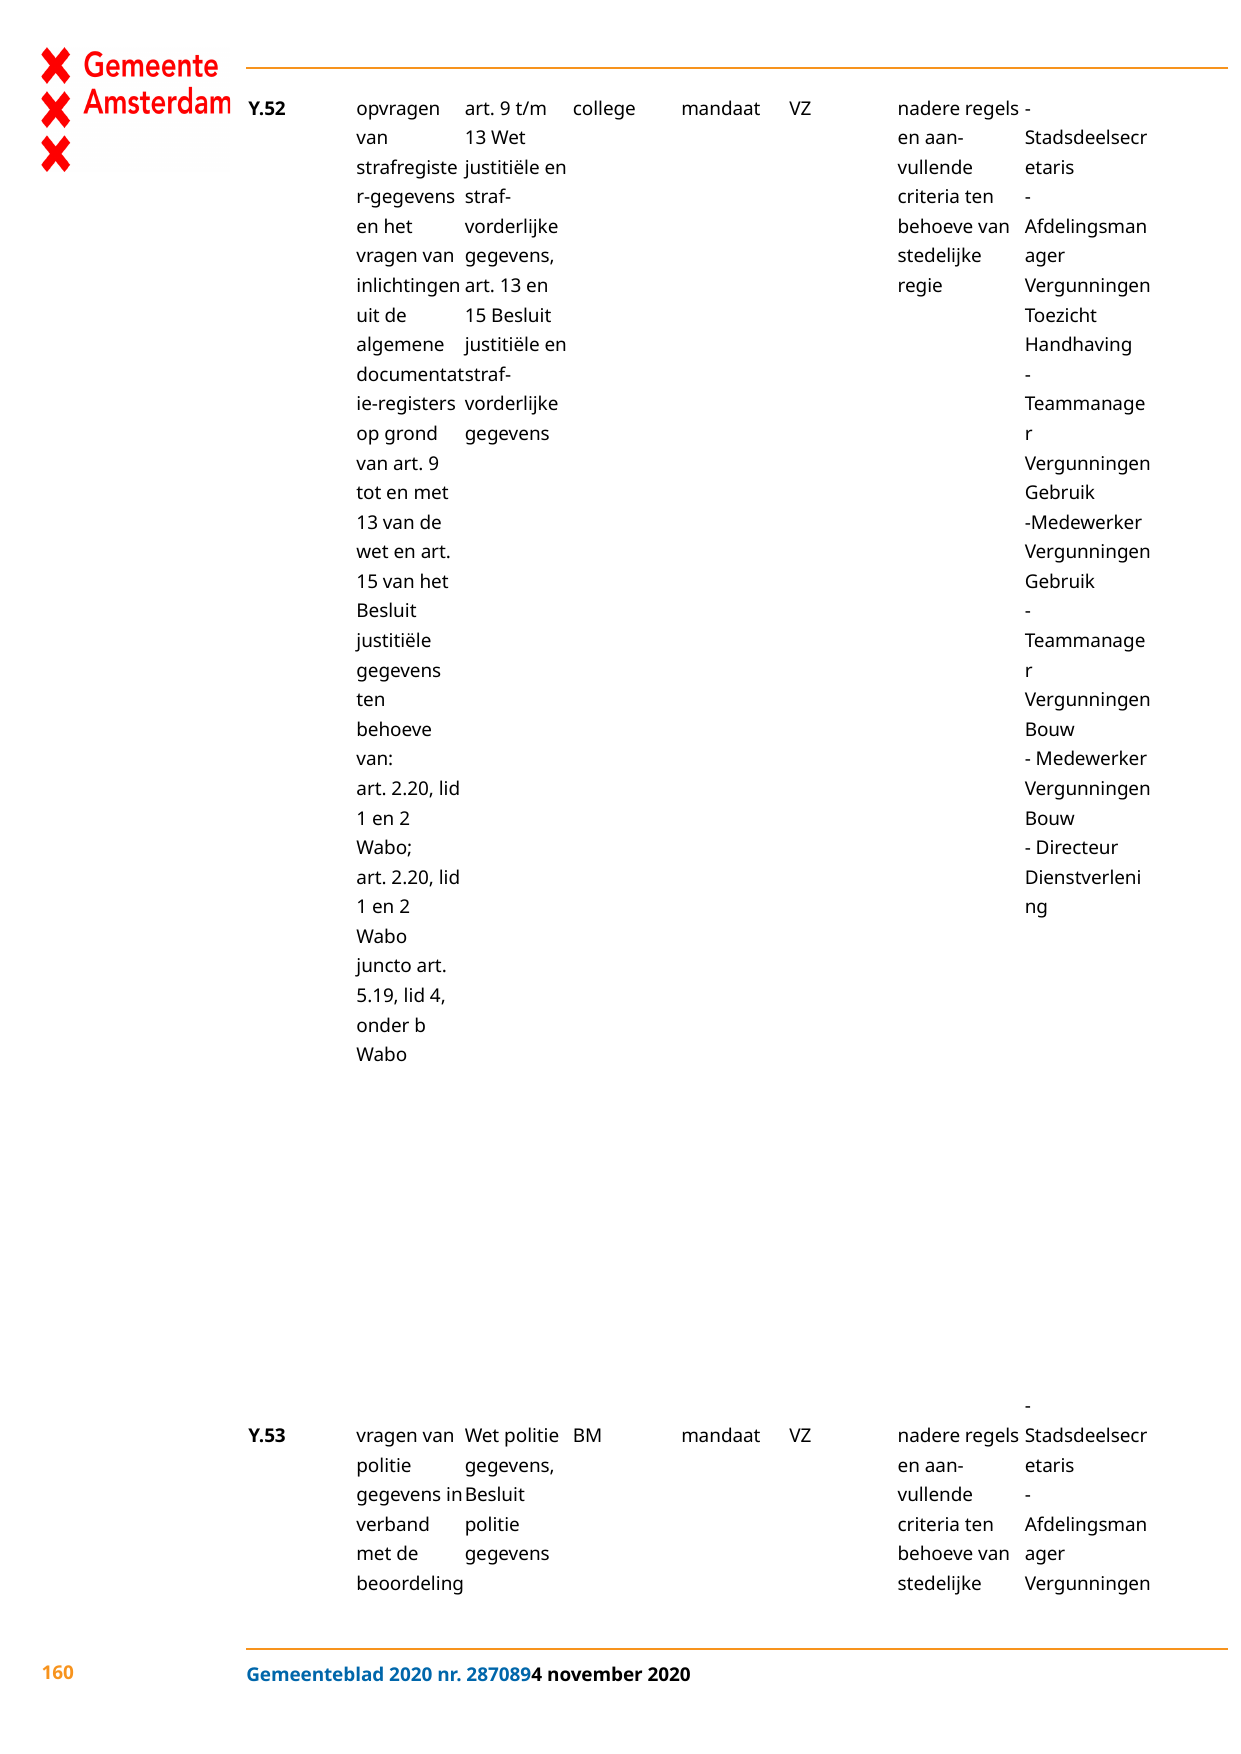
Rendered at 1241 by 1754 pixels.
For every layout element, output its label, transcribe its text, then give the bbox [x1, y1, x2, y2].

table_cell VZ [789, 95, 897, 1067]
table_cell - Stadsdeelsecretaris - Afdelingsmanager Vergunningen Toezicht Handhaving -Teammanager Vergunningen Gebruik -Medewerker Vergunningen Gebruik - Teammanager Vergunningen Bouw - Medewerker Vergunningen Bouw - Directeur Dienstverlening [1025, 95, 1152, 1067]
table_cell nadere regels en aan-vullende criteria ten behoeve van stedelijke regie [898, 95, 1024, 1067]
table_cell Y.53 [248, 1067, 356, 1596]
table_cell - Stadsdeelsecretaris - Afdelingsmanager Vergunningen [1025, 1067, 1152, 1596]
table_cell mandaat [681, 95, 789, 1067]
table_cell opvragen van strafregister-gegevens en het vragen van inlichtingen uit de algemene documentatie-registers op grond van art. 9 tot en met 13 van de wet en art. 15 van het Besluit justitiële gegevens ten behoeve van: art. 2.20, lid 1 en 2 Wabo; art. 2.20, lid 1 en 2 Wabo juncto art. 5.19, lid 4, onder b Wabo [356, 95, 464, 1067]
table_cell BM [573, 1067, 681, 1596]
table_cell mandaat [681, 1067, 789, 1596]
table_cell art. 9 t/m 13 Wet justitiële en straf-vorderlijke gegevens, art. 13 en 15 Besluit justitiële en straf-vorderlijke gegevens [465, 95, 573, 1067]
table_cell vragen van politie gegevens in verband met de beoordeling [356, 1067, 464, 1596]
table_cell Y.52 [248, 95, 356, 1067]
table_cell nadere regels en aan-vullende criteria ten behoeve van stedelijke [898, 1067, 1024, 1596]
table_cell Wet politie gegevens, Besluit politie gegevens [465, 1067, 573, 1596]
table_cell college [573, 95, 681, 1067]
table_cell VZ [789, 1067, 897, 1596]
picture [41, 47, 231, 172]
